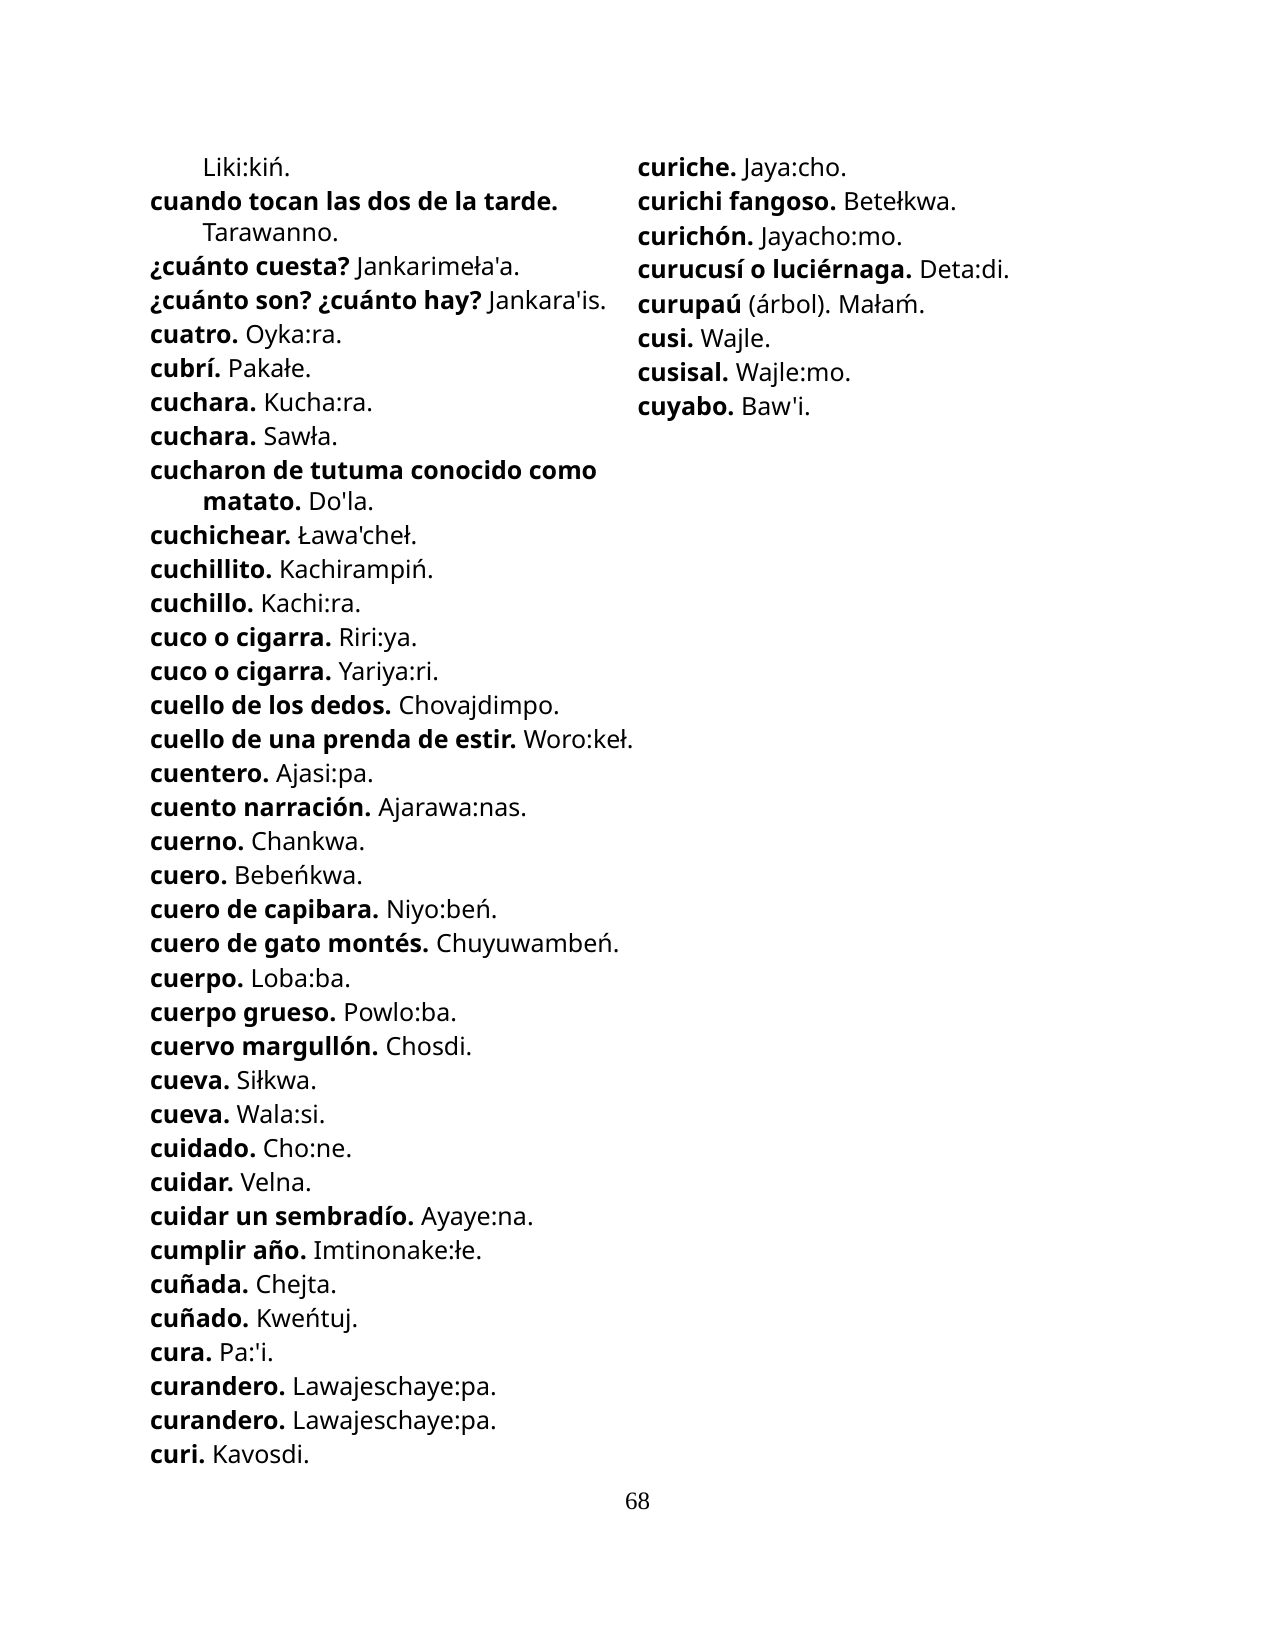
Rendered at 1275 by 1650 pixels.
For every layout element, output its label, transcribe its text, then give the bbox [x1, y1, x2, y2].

text cuentero. Ajasi:pa. [150, 756, 637, 790]
text curichón. Jayacho:mo. [637, 218, 1125, 252]
text cuchillito. Kachirampiń. [150, 551, 637, 586]
text cuerpo grueso. Powlo:ba. [150, 994, 637, 1028]
text cuchara. Sawła. [150, 419, 637, 453]
text cucharon de tutuma conocido como matato. Do'la. [150, 453, 637, 517]
text cueva. Wala:si. [150, 1096, 637, 1131]
text curiche. Jaya:cho. [637, 150, 1125, 184]
text curandero. Lawajeschaye:pa. [150, 1369, 637, 1403]
text cuero de capibara. Niyo:beń. [150, 892, 637, 926]
text curupaú (árbol). Małaḿ. [637, 286, 1125, 320]
text cuero de gato montés. Chuyuwambeń. [150, 926, 637, 960]
text cuchara. Kucha:ra. [150, 385, 637, 419]
text ¿cuánto cuesta? Jankarimeła'a. [150, 248, 637, 283]
text cuero. Bebeńkwa. [150, 858, 637, 892]
text cueva. Siłkwa. [150, 1062, 637, 1096]
text cuchillo. Kachi:ra. [150, 586, 637, 619]
text Liki:kiń. [150, 150, 637, 184]
text cuchichear. Ława'cheł. [150, 517, 637, 551]
text cuco o cigarra. Yariya:ri. [150, 654, 637, 688]
text cuyabo. Baw'i. [637, 388, 1125, 422]
text cusi. Wajle. [637, 320, 1125, 354]
text cuervo margullón. Chosdi. [150, 1028, 637, 1062]
text cuando tocan las dos de la tarde. Tarawanno. [150, 184, 637, 248]
text cuerno. Chankwa. [150, 824, 637, 858]
text cura. Pa:'i. [150, 1335, 637, 1369]
text ¿cuánto son? ¿cuánto hay? Jankara'is. [150, 283, 637, 317]
text curucusí o luciérnaga. Deta:di. [637, 252, 1125, 286]
text cuento narración. Ajarawa:nas. [150, 790, 637, 824]
text cuello de una prenda de estir. Woro:keł. [150, 722, 637, 756]
text cuñada. Chejta. [150, 1267, 637, 1301]
text cuidar. Velna. [150, 1164, 637, 1199]
text cuatro. Oyka:ra. [150, 317, 637, 351]
text cubrí. Pakałe. [150, 351, 637, 385]
text cuerpo. Loba:ba. [150, 960, 637, 994]
text curandero. Lawajeschaye:pa. [150, 1403, 637, 1437]
text curi. Kavosdi. [150, 1437, 637, 1471]
text cumplir año. Imtinonake:łe. [150, 1233, 637, 1267]
text curichi fangoso. Betełkwa. [637, 184, 1125, 218]
text cuidado. Cho:ne. [150, 1131, 637, 1164]
text cuco o cigarra. Riri:ya. [150, 619, 637, 654]
text cusisal. Wajle:mo. [637, 354, 1125, 388]
text cuello de los dedos. Chovajdimpo. [150, 688, 637, 722]
text cuidar un sembradío. Ayaye:na. [150, 1199, 637, 1233]
text cuñado. Kweńtuj. [150, 1301, 637, 1335]
